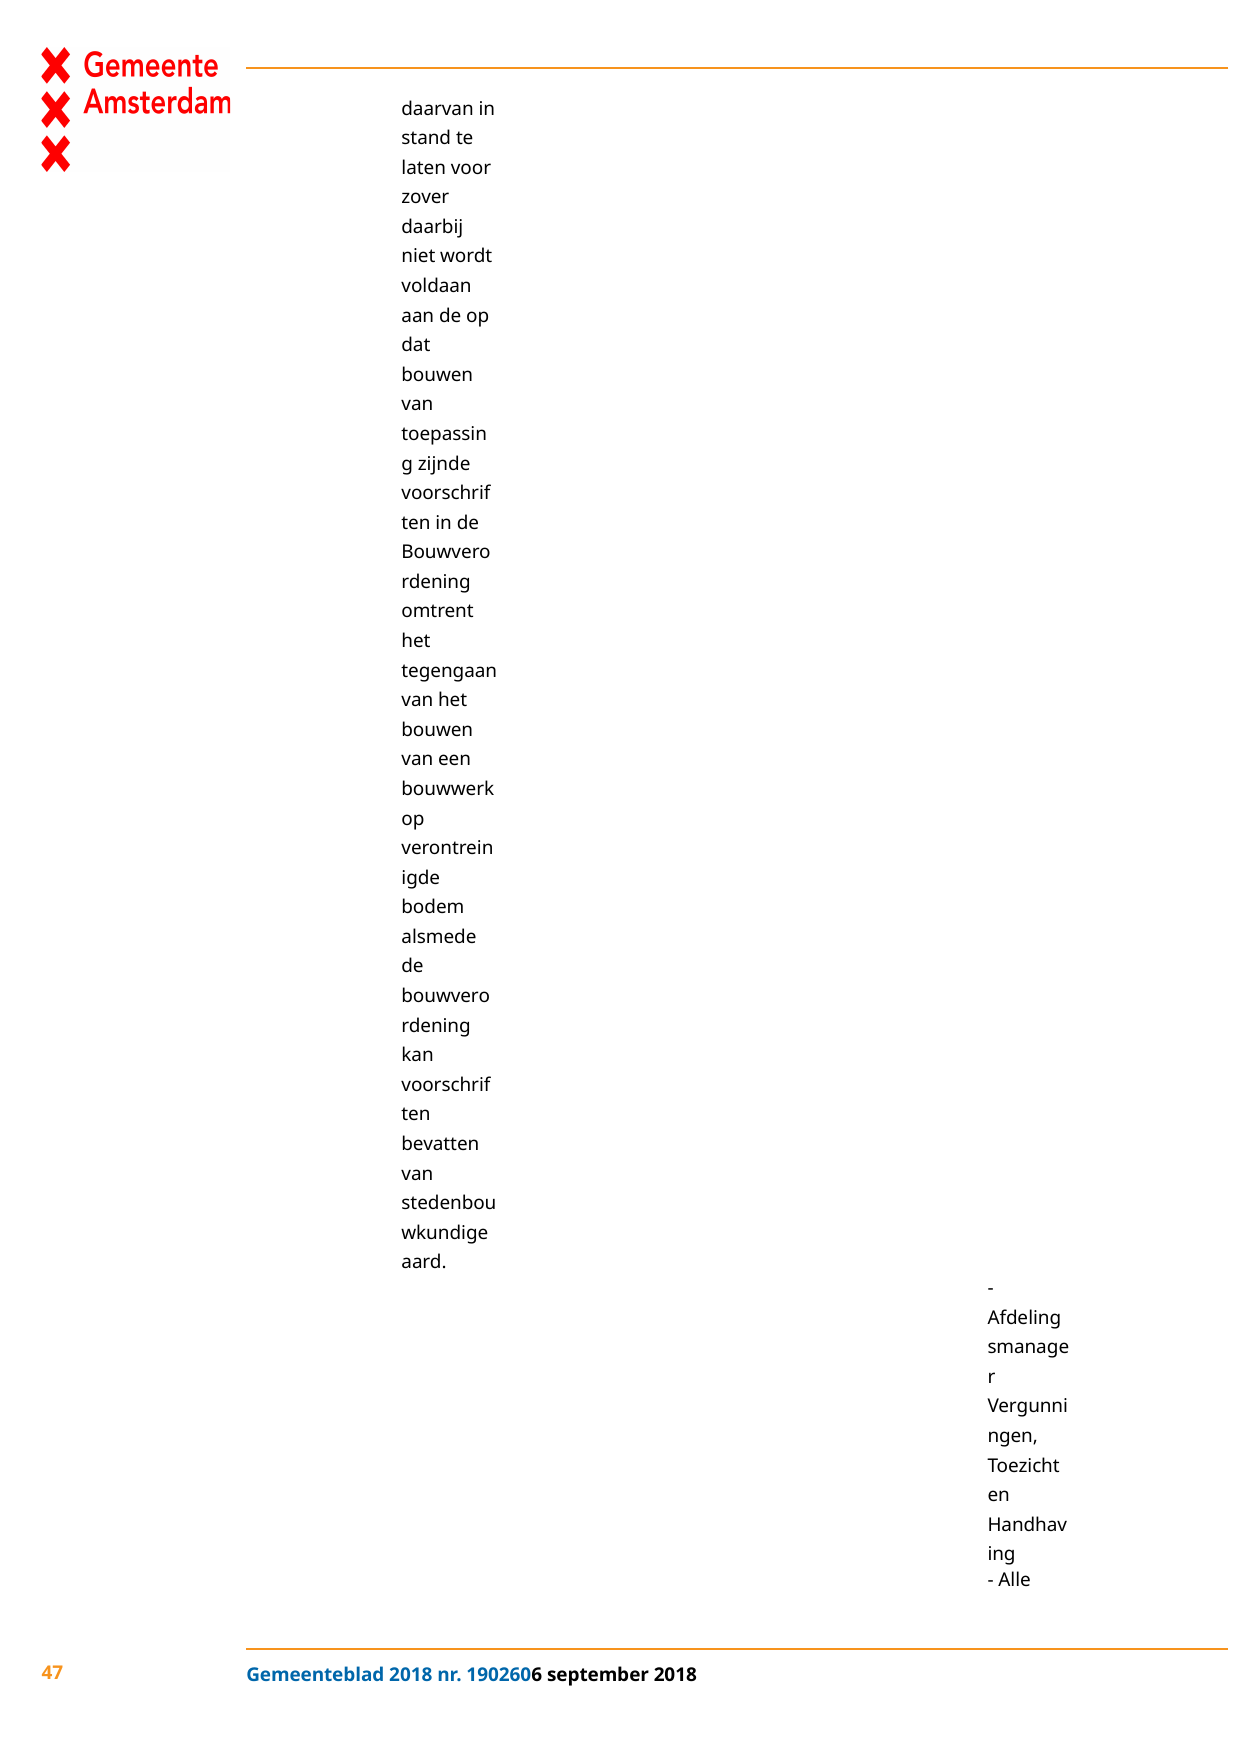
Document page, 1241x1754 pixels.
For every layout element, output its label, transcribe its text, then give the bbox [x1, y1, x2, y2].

table_cell [667, 95, 730, 1274]
table_cell [497, 95, 587, 1274]
table_cell [248, 1566, 311, 1592]
table_cell [730, 1566, 878, 1592]
table_cell [878, 1274, 987, 1566]
table_cell [588, 1274, 667, 1566]
table_cell [248, 95, 311, 1274]
table_cell [311, 1274, 401, 1566]
table_cell - Afdelingsmanager Vergunningen, Toezicht en Handhaving [987, 1274, 1069, 1566]
table_cell - Alle [987, 1566, 1069, 1592]
table_cell [1069, 1566, 1152, 1592]
table_cell [730, 1274, 878, 1566]
table_cell [667, 1566, 730, 1592]
table_cell [311, 95, 401, 1274]
table_cell [588, 1566, 667, 1592]
table_cell [1069, 95, 1152, 1274]
table_cell [311, 1566, 401, 1592]
table_cell [878, 1566, 987, 1592]
table_cell [878, 95, 987, 1274]
table_cell [730, 95, 878, 1274]
table_cell [588, 95, 667, 1274]
table_cell [667, 1274, 730, 1566]
table_cell [497, 1566, 587, 1592]
table_cell [248, 1274, 311, 1566]
table_cell [401, 1274, 497, 1566]
picture [41, 47, 231, 172]
table_cell [1069, 1274, 1152, 1566]
table_cell [497, 1274, 587, 1566]
table_cell [401, 1566, 497, 1592]
table_cell [987, 95, 1069, 1274]
table_cell daarvan in stand te laten voor zover daarbij niet wordt voldaan aan de op dat bouwen van toepassing zijnde voorschriften in de Bouwverordening omtrent het tegengaan van het bouwen van een bouwwerk op verontreinigde bodem alsmede de bouwverordening kan voorschriften bevatten van stedenbouwkundige aard. [401, 95, 497, 1274]
